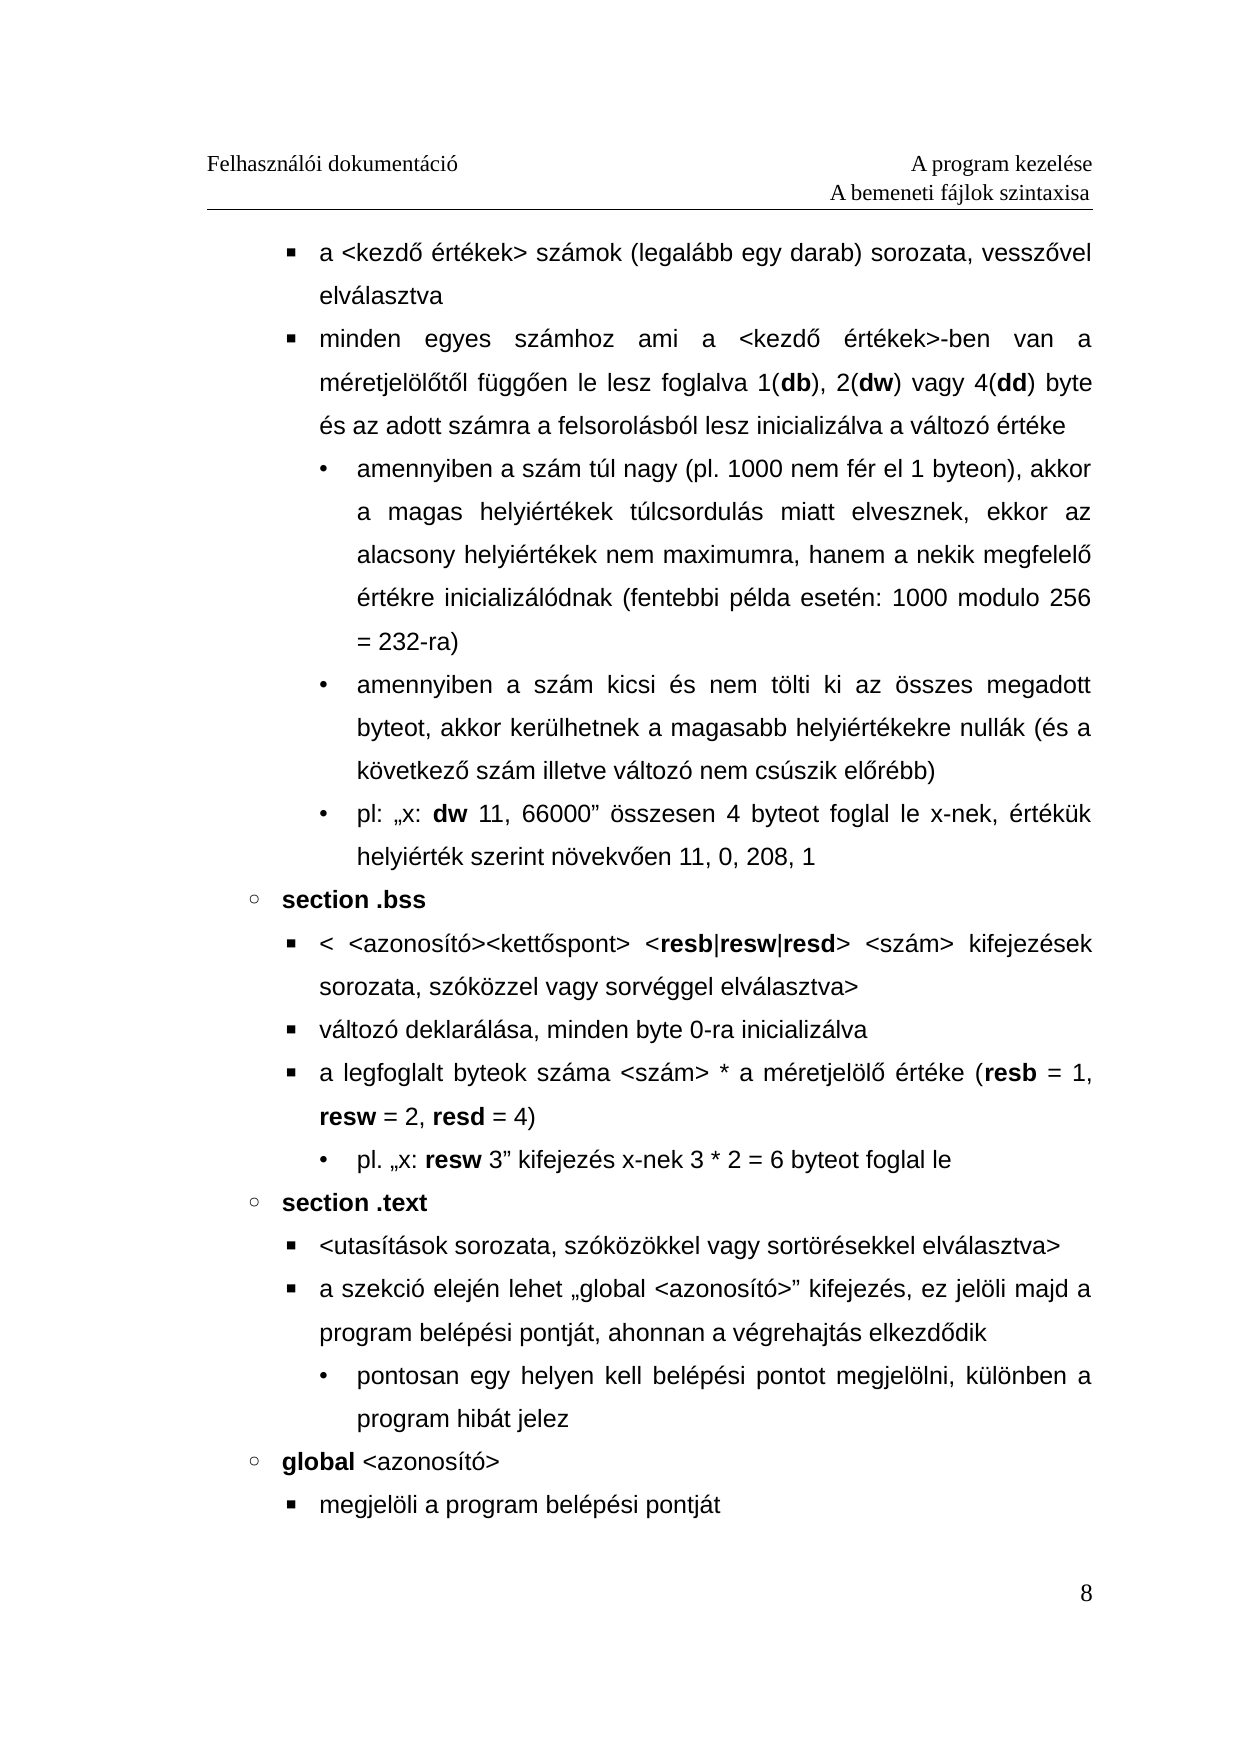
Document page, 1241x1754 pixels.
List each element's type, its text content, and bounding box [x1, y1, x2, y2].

list a legfoglalt byteok száma <szám> * a méretjelölő értéke (resb = 1, resw = 2, resd = 4) [282, 1058, 1093, 1130]
list global <azonosító> [244, 1447, 1093, 1476]
list amennyiben a szám kicsi és nem tölti ki az összes megadott byteot, akkor kerülhetnek a magasabb helyiértékekre nullák (és a következő szám illetve változó nem csúszik előrébb) [319, 670, 1093, 785]
list minden egyes számhoz ami a <kezdő értékek>-ben van a méretjelölőtől függően le lesz foglalva 1(db), 2(dw) vagy 4(dd) byte és az adott számra a felsorolásból lesz inicializálva a változó értéke [282, 324, 1093, 439]
list section .bss [244, 886, 1093, 914]
list <utasítások sorozata, szóközökkel vagy sortörésekkel elválasztva> [282, 1231, 1093, 1260]
list section .text [244, 1188, 1093, 1217]
list változó deklarálása, minden byte 0-ra inicializálva [282, 1015, 1093, 1044]
list a szekció elején lehet „global <azonosító>” kifejezés, ez jelöli majd a program belépési pontját, ahonnan a végrehajtás elkezdődik [282, 1274, 1093, 1346]
list pl: „x: dw 11, 66000” összesen 4 byteot foglal le x-nek, értékük helyiérték szerint növekvően 11, 0, 208, 1 [319, 799, 1093, 871]
list < <azonosító><kettőspont> <resb|resw|resd> <szám> kifejezések sorozata, szóközzel vagy sorvéggel elválasztva> [282, 929, 1093, 1001]
list megjelöli a program belépési pontját [282, 1490, 1093, 1519]
list a <kezdő értékek> számok (legalább egy darab) sorozata, vesszővel elválasztva [282, 238, 1093, 310]
list pontosan egy helyen kell belépési pontot megjelölni, különben a program hibát jelez [319, 1361, 1093, 1433]
list amennyiben a szám túl nagy (pl. 1000 nem fér el 1 byteon), akkor a magas helyiértékek túlcsordulás miatt elvesznek, ekkor az alacsony helyiértékek nem maximumra, hanem a nekik megfelelő értékre inicializálódnak (fentebbi példa esetén: 1000 modulo 256 = 232-ra) [319, 454, 1093, 655]
list pl. „x: resw 3” kifejezés x-nek 3 * 2 = 6 byteot foglal le [319, 1145, 1093, 1173]
